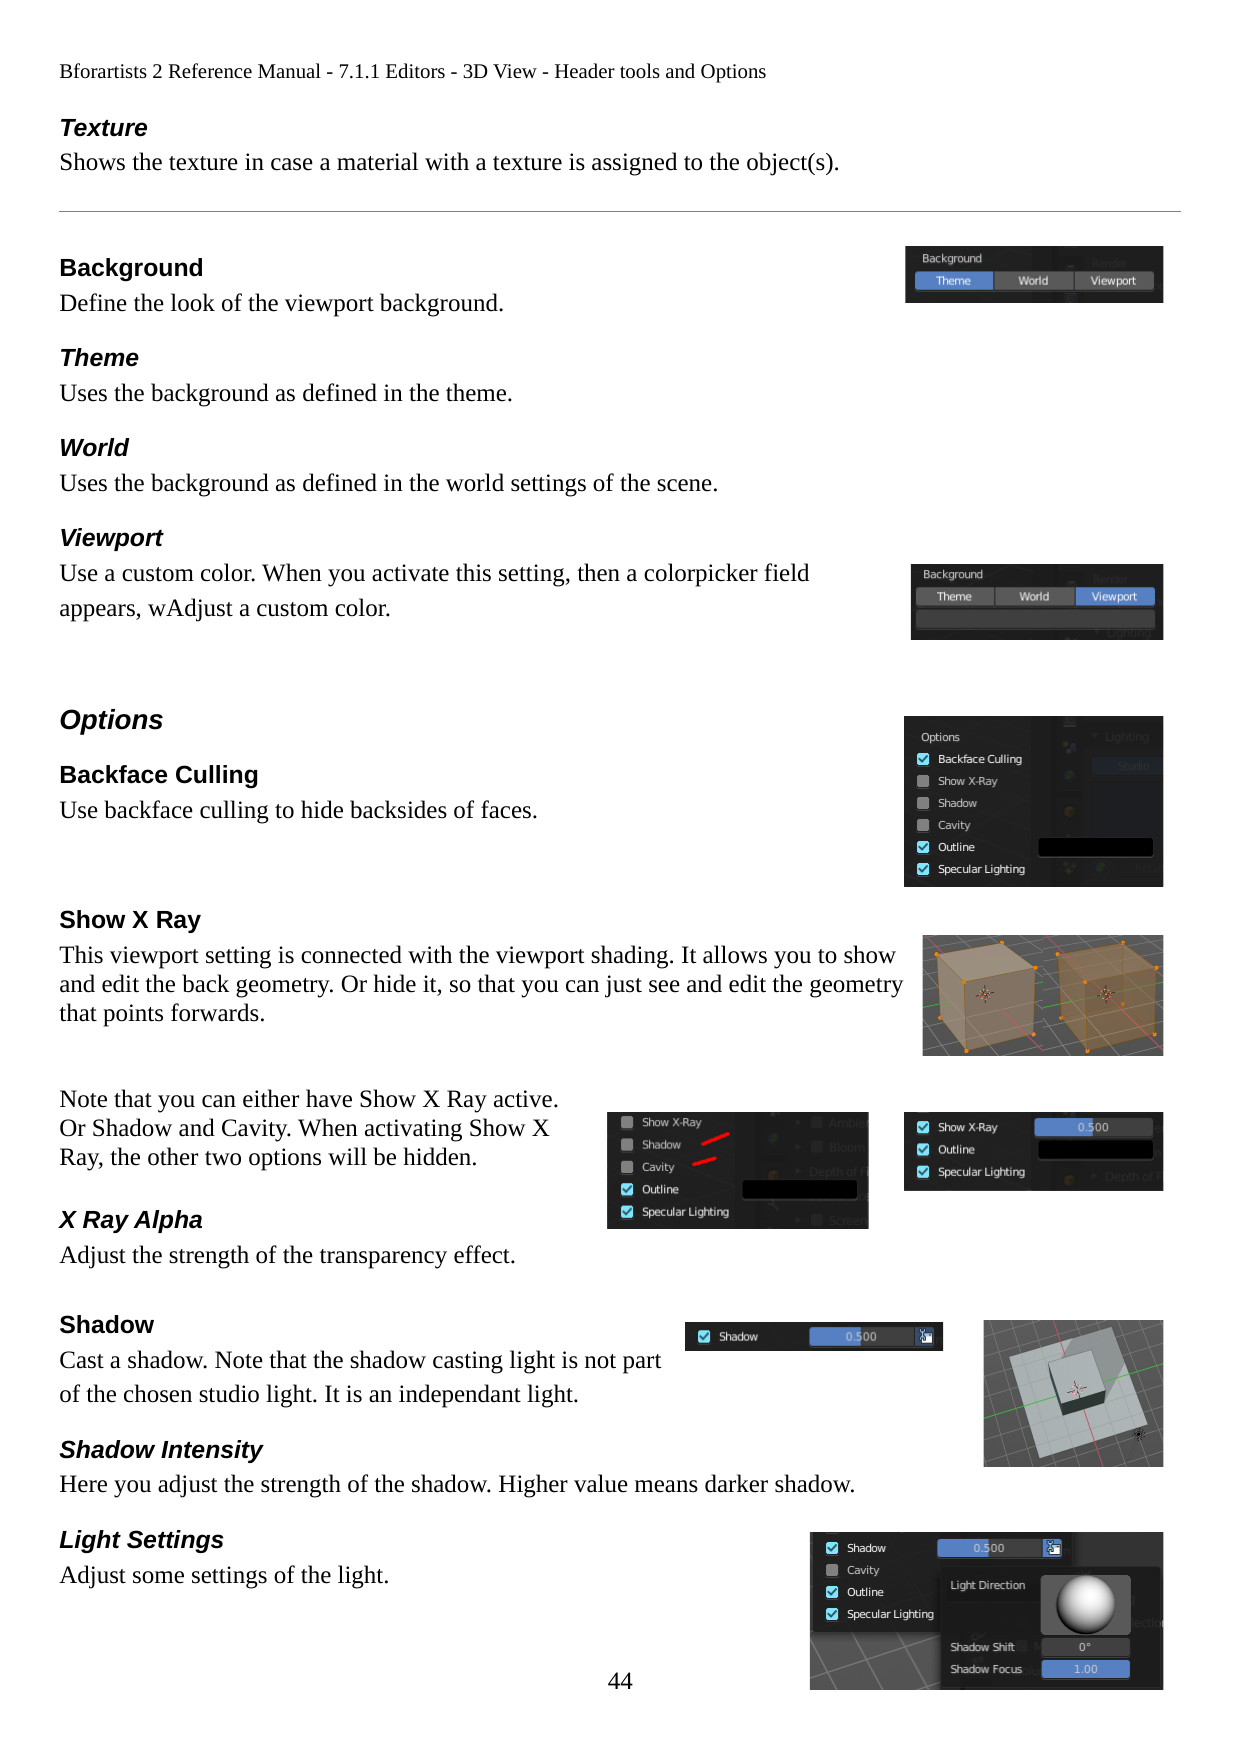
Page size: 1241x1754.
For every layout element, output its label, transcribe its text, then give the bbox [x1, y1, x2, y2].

picture [905, 246, 1164, 303]
picture [904, 716, 1164, 887]
text Define the look of the viewport background. [59, 288, 1181, 317]
subtitle World [59, 433, 1181, 462]
subtitle X Ray Alpha [59, 1205, 1181, 1234]
text Adjust some settings of the light. [59, 1560, 809, 1588]
text Cast a shadow. Note that the shadow casting light is not part of the chosen studio light. It is an independant light. [59, 1345, 983, 1408]
subtitle Texture [59, 113, 1181, 141]
picture [922, 935, 1164, 1056]
subtitle Light Settings [59, 1525, 1181, 1553]
text Shows the texture in case a material with a texture is assigned to the object(s). [59, 147, 1181, 176]
subtitle [1164, 760, 1181, 789]
subtitle Backface Culling [59, 760, 904, 789]
subtitle [1164, 253, 1181, 282]
subtitle Shadow [59, 1310, 1181, 1339]
text Use a custom color. When you activate this setting, then a colorpicker field appears, wAdjust a custom color. [59, 558, 1181, 621]
picture [809, 1532, 1164, 1690]
picture [904, 1112, 1164, 1191]
subtitle Viewport [59, 523, 1181, 552]
picture [983, 1320, 1164, 1467]
picture [910, 564, 1164, 640]
text Uses the background as defined in the world settings of the scene. [59, 468, 1181, 497]
subtitle Options [59, 703, 1181, 735]
text Uses the background as defined in the theme. [59, 378, 1181, 407]
text This viewport setting is connected with the viewport shading. It allows you to show and edit the back geometry. Or hide it, so that you can just see and edit the geometry that points forwards. [59, 940, 922, 1027]
text Use backface culling to hide backsides of faces. [59, 795, 904, 824]
picture [685, 1322, 944, 1351]
picture [607, 1112, 869, 1229]
text Here you adjust the strength of the shadow. Higher value means darker shadow. [59, 1469, 1181, 1498]
text Note that you can either have Show X Ray active. Or Shadow and Cavity. When activating Show X Ray, the other two options will be hidden. [59, 1084, 1181, 1170]
subtitle Shadow Intensity [59, 1435, 983, 1463]
subtitle Background [59, 253, 905, 282]
subtitle [1164, 1435, 1181, 1463]
text Adjust the strength of the transparency effect. [59, 1240, 1181, 1269]
subtitle Show X Ray [59, 906, 1181, 934]
subtitle Theme [59, 343, 1181, 372]
